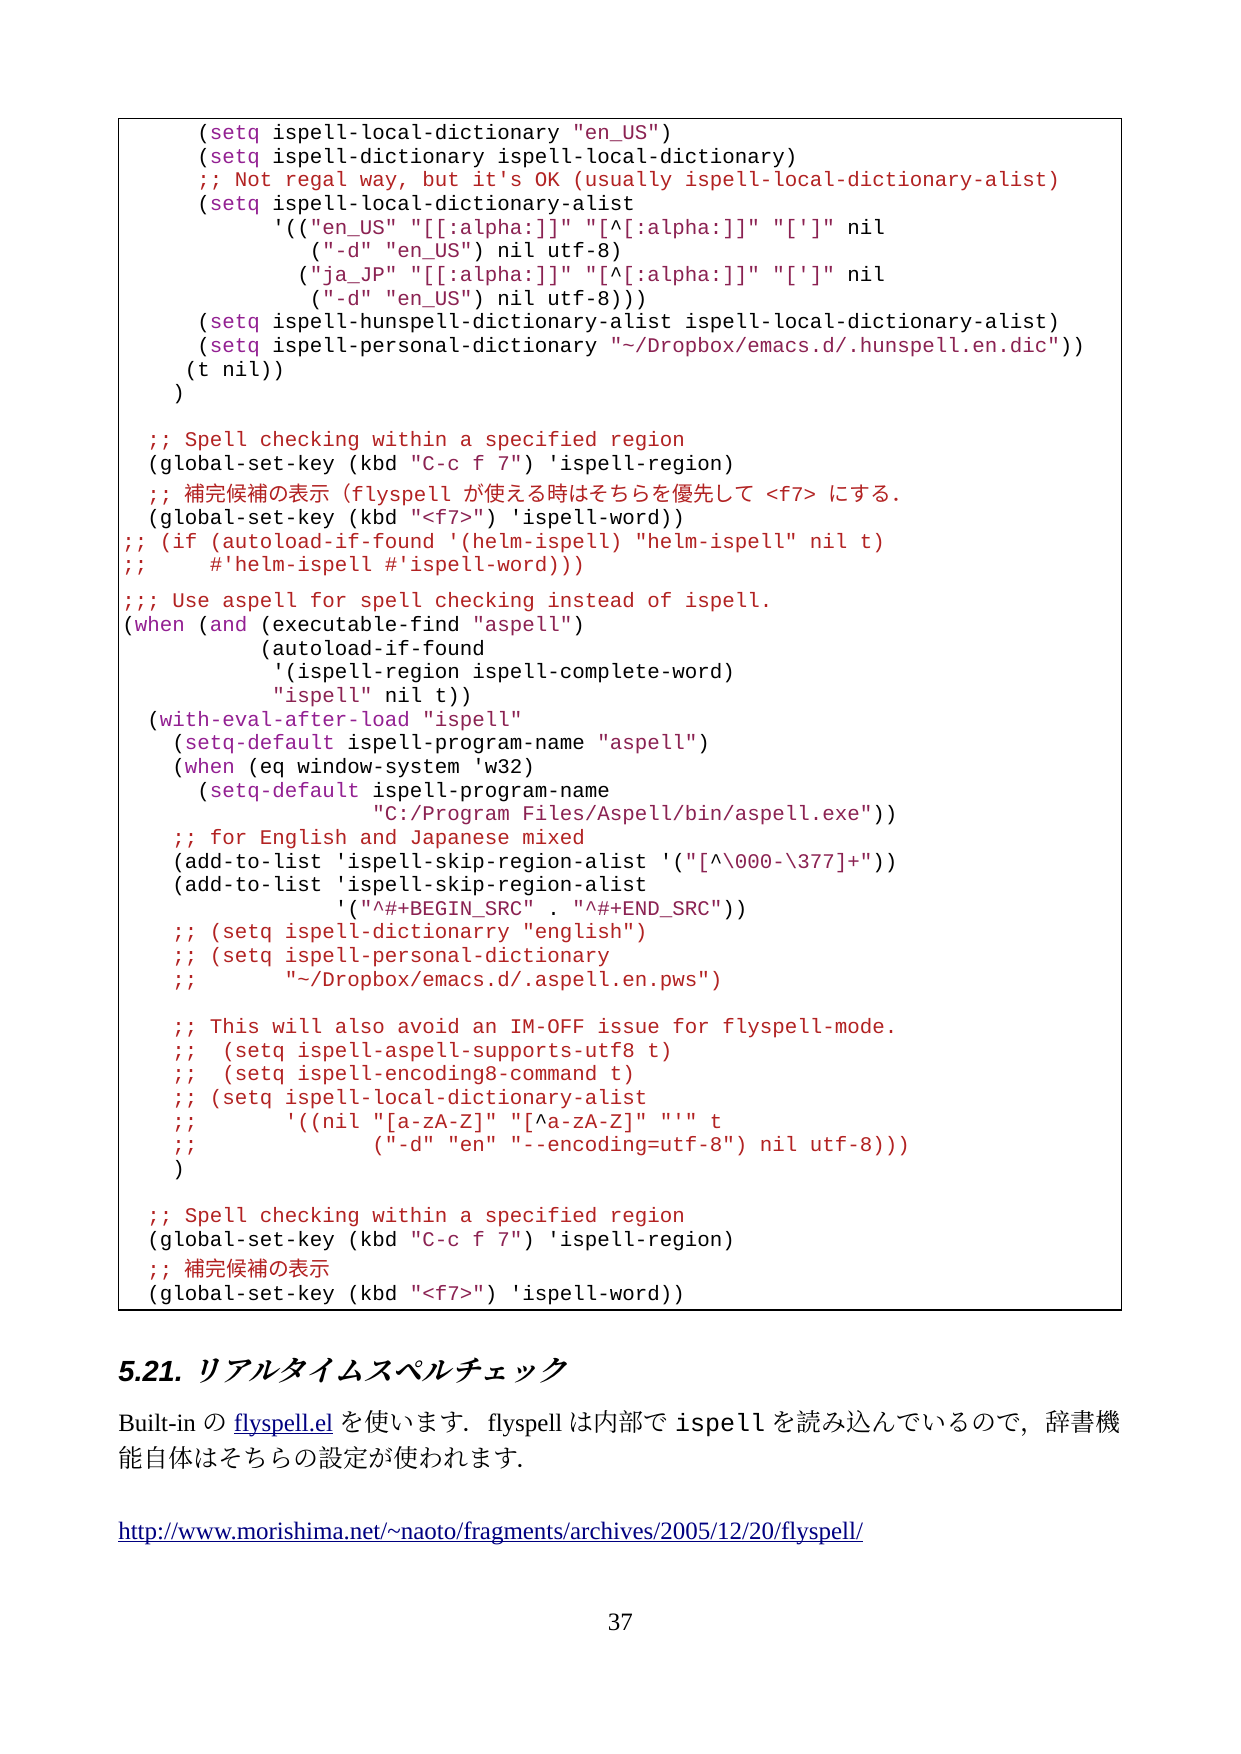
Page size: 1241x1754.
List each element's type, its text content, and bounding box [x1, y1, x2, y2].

text (autoload-if-found [119, 634, 1121, 657]
text (setq-default ispell-program-name [119, 776, 1121, 799]
text ;;; Use aspell for spell checking instead of ispell. [119, 587, 1121, 610]
text (add-to-list 'ispell-skip-region-alist '("[^\000-\377]+")) [119, 847, 1121, 870]
subtitle リアルタイムスペルチェック [118, 1348, 1122, 1390]
text ;; (setq ispell-personal-dictionary [119, 941, 1121, 965]
text Built-in の flyspell.el を使います．flyspell は内部で ispell を読み込んでいるので，辞書機能自体はそちらの設定が使われます． [118, 1402, 1122, 1503]
text ;; (setq ispell-encoding8-command t) [119, 1059, 1121, 1083]
text ("ja_JP" "[[:alpha:]]" "[^[:alpha:]]" "[']" nil [119, 260, 1121, 284]
text ;; Not regal way, but it's OK (usually ispell-local-dictionary-alist) [119, 165, 1121, 189]
text ) [119, 378, 1121, 402]
text ;; "~/Dropbox/emacs.d/.aspell.en.pws") [119, 965, 1121, 988]
text (setq ispell-local-dictionary-alist [119, 189, 1121, 213]
text (setq ispell-dictionary ispell-local-dictionary) [119, 142, 1121, 165]
text '(ispell-region ispell-complete-word) [119, 657, 1121, 681]
text ;; for English and Japanese mixed [119, 823, 1121, 847]
text ;; This will also avoid an IM-OFF issue for flyspell-mode. [119, 1012, 1121, 1036]
text (global-set-key (kbd "C-c f 7") 'ispell-region) [119, 1225, 1121, 1249]
text "ispell" nil t)) [119, 681, 1121, 705]
text (global-set-key (kbd "<f7>") 'ispell-word)) [119, 1279, 1121, 1309]
text http://www.morishima.net/~naoto/fragments/archives/2005/12/20/flyspell/ [118, 1516, 1122, 1573]
text (setq ispell-local-dictionary "en_US") [119, 119, 1121, 142]
text ) [119, 1154, 1121, 1178]
text ;; ("-d" "en" "--encoding=utf-8") nil utf-8))) [119, 1130, 1121, 1154]
text (when (eq window-system 'w32) [119, 752, 1121, 776]
text "C:/Program Files/Aspell/bin/aspell.exe")) [119, 799, 1121, 823]
text (setq ispell-hunspell-dictionary-alist ispell-local-dictionary-alist) [119, 307, 1121, 331]
text (global-set-key (kbd "C-c f 7") 'ispell-region) [119, 449, 1121, 473]
text (when (and (executable-find "aspell") [119, 610, 1121, 634]
text ;; (setq ispell-aspell-supports-utf8 t) [119, 1036, 1121, 1059]
text ;; '((nil "[a-zA-Z]" "[^a-zA-Z]" "'" t [119, 1107, 1121, 1130]
text (global-set-key (kbd "<f7>") 'ispell-word)) [119, 503, 1121, 527]
text '(("en_US" "[[:alpha:]]" "[^[:alpha:]]" "[']" nil [119, 213, 1121, 236]
text '("^#+BEGIN_SRC" . "^#+END_SRC")) [119, 894, 1121, 918]
text (add-to-list 'ispell-skip-region-alist [119, 870, 1121, 894]
text ;; 補完候補の表示（flyspell が使える時はそちらを優先して <f7> にする． [119, 473, 1121, 503]
text ;; 補完候補の表示 [119, 1249, 1121, 1279]
text (with-eval-after-load "ispell" [119, 705, 1121, 728]
text (t nil)) [119, 354, 1121, 378]
text (setq ispell-personal-dictionary "~/Dropbox/emacs.d/.hunspell.en.dic")) [119, 331, 1121, 354]
text ;; (setq ispell-dictionarry "english") [119, 918, 1121, 941]
text ;; Spell checking within a specified region [119, 426, 1121, 449]
text ;; (if (autoload-if-found '(helm-ispell) "helm-ispell" nil t) [119, 527, 1121, 551]
text ;; #'helm-ispell #'ispell-word))) [119, 551, 1121, 578]
text (setq-default ispell-program-name "aspell") [119, 728, 1121, 752]
text ("-d" "en_US") nil utf-8))) [119, 284, 1121, 307]
text ;; (setq ispell-local-dictionary-alist [119, 1083, 1121, 1107]
text ("-d" "en_US") nil utf-8) [119, 236, 1121, 260]
text ;; Spell checking within a specified region [119, 1201, 1121, 1225]
